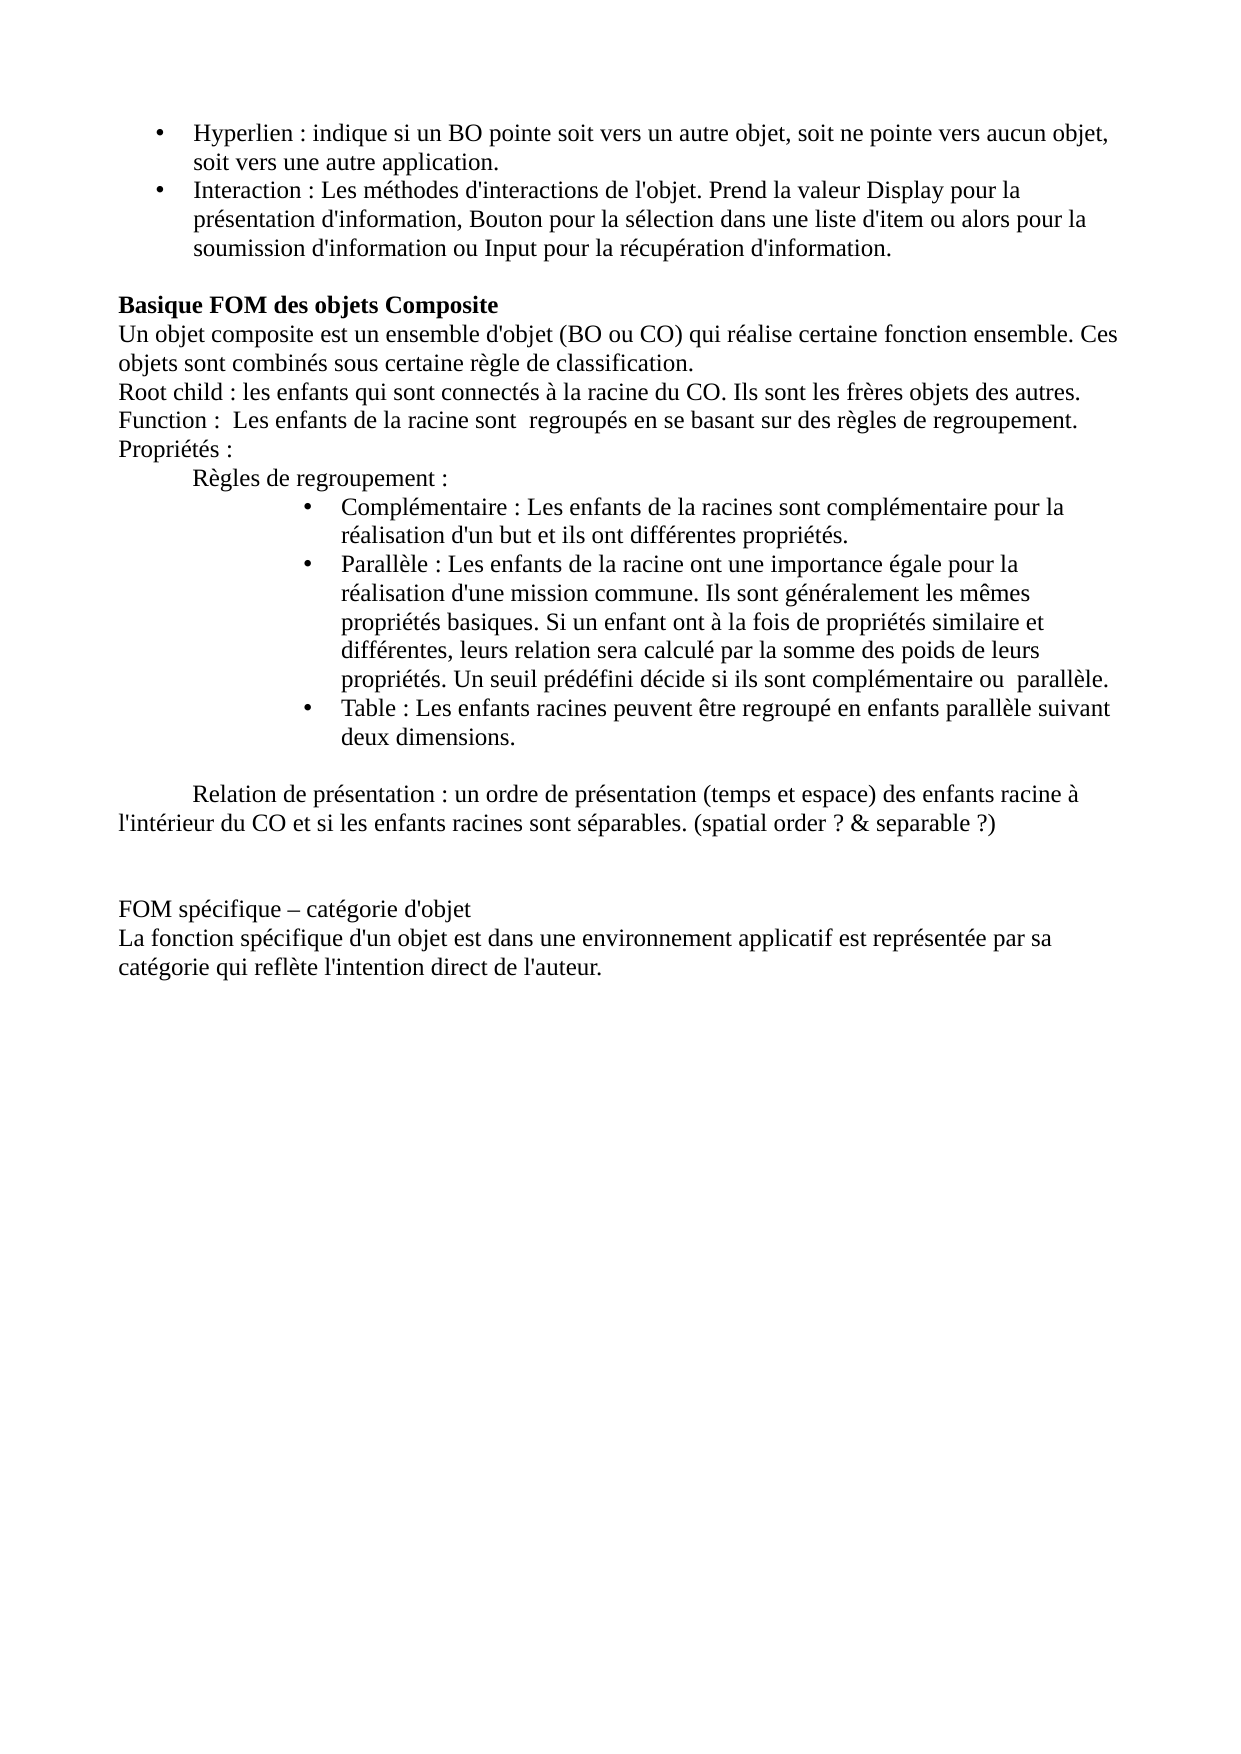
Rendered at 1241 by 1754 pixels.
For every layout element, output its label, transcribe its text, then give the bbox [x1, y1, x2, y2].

text FOM spécifique – catégorie d'objet [118, 894, 1122, 923]
text Relation de présentation : un ordre de présentation (temps et espace) des enfants racine à l'intérieur du CO et si les enfants racines sont séparables. (spatial order ? & separable ?) [118, 779, 1122, 837]
text Root child : les enfants qui sont connectés à la racine du CO. Ils sont les frères objets des autres. [118, 377, 1122, 406]
text Basique FOM des objets Composite [118, 291, 1122, 319]
list Complémentaire : Les enfants de la racines sont complémentaire pour la réalisation d'un but et ils ont différentes propriétés. [303, 492, 1122, 549]
list Interaction : Les méthodes d'interactions de l'objet. Prend la valeur Display pour la présentation d'information, Bouton pour la sélection dans une liste d'item ou alors pour la soumission d'information ou Input pour la récupération d'information. [156, 176, 1122, 262]
list Parallèle : Les enfants de la racine ont une importance égale pour la réalisation d'une mission commune. Ils sont généralement les mêmes propriétés basiques. Si un enfant ont à la fois de propriétés similaire et différentes, leurs relation sera calculé par la somme des poids de leurs propriétés. Un seuil prédéfini décide si ils sont complémentaire ou parallèle. [303, 549, 1122, 693]
text Function : Les enfants de la racine sont regroupés en se basant sur des règles de regroupement. [118, 406, 1122, 434]
text Un objet composite est un ensemble d'objet (BO ou CO) qui réalise certaine fonction ensemble. Ces objets sont combinés sous certaine règle de classification. [118, 319, 1122, 377]
text Règles de regroupement : [118, 463, 1122, 492]
text Propriétés : [118, 434, 1122, 463]
list Table : Les enfants racines peuvent être regroupé en enfants parallèle suivant deux dimensions. [303, 693, 1122, 751]
list Hyperlien : indique si un BO pointe soit vers un autre objet, soit ne pointe vers aucun objet, soit vers une autre application. [156, 118, 1122, 176]
text La fonction spécifique d'un objet est dans une environnement applicatif est représentée par sa catégorie qui reflète l'intention direct de l'auteur. [118, 923, 1122, 981]
